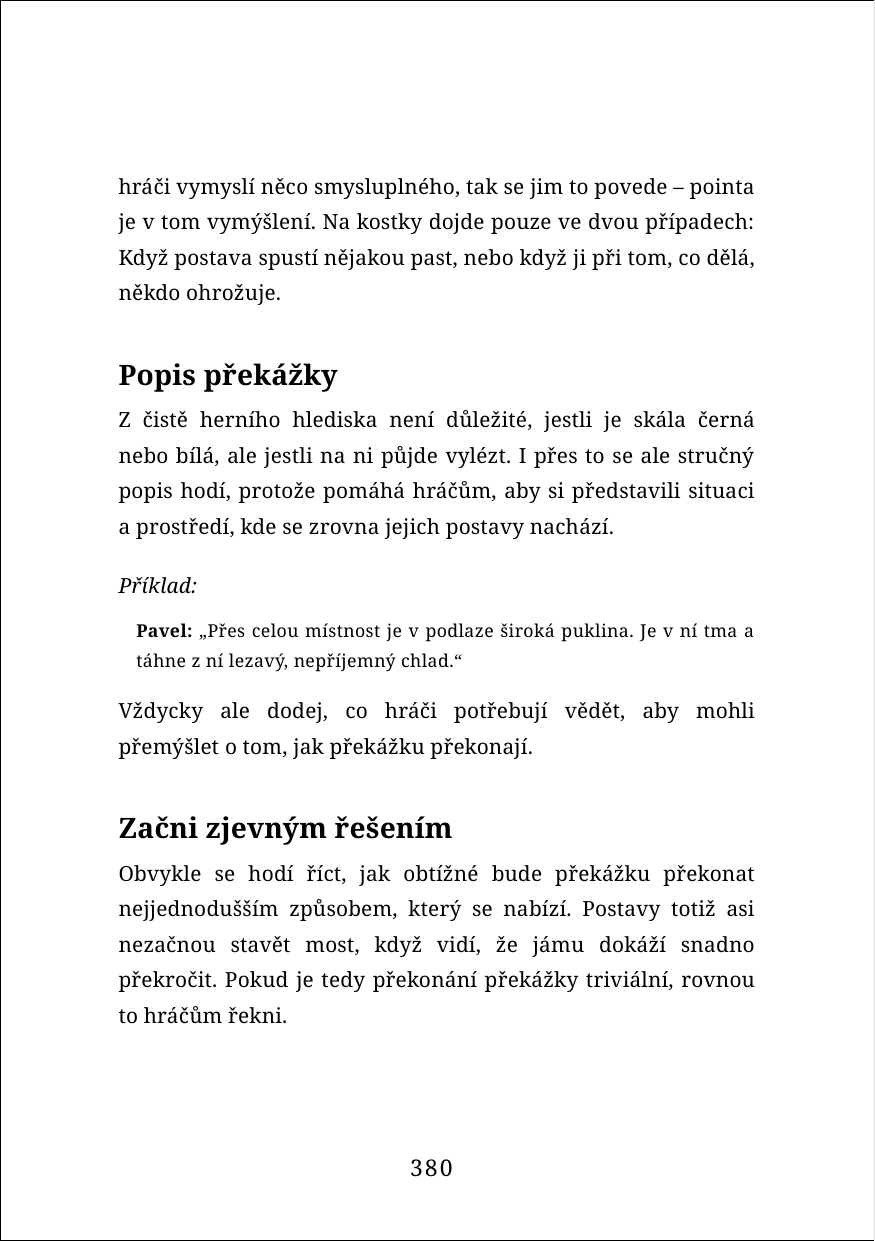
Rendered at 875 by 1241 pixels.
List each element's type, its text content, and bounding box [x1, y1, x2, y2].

text Pavel: „Přes celou místnost je v podlaze široká puklina. Je v ní tma a táhne z ní lezavý, nepříjemný chlad.“ [136, 618, 756, 673]
subtitle Popis překážky [118, 355, 756, 393]
text Příklad: [118, 571, 756, 599]
text Z čistě herního hlediska není důležité, jestli je skála černá nebo bílá, ale jestli na ni půjde vylézt. I přes to se ale stručný popis hodí, protože pomáhá hráčům, aby si představili situaci a prostředí, kde se zrovna jejich postavy nachází. [118, 405, 756, 540]
subtitle Začni zjevným řešením [118, 809, 756, 847]
text hráči vymyslí něco smysluplného, tak se jim to povede – pointa je v tom vymýšlení. Na kostky dojde pouze ve dvou případech: Když postava spustí nějakou past, nebo když ji při tom, co dělá, někdo ohrožuje. [118, 172, 756, 307]
text Vždycky ale dodej, co hráči potřebují vědět, aby mohli přemýšlet o tom, jak překážku překonají. [118, 696, 756, 760]
text Obvykle se hodí říct, jak obtížné bude překážku překonat nejjednodušším způsobem, který se nabízí. Postavy totiž asi nezačnou stavět most, když vidí, že jámu dokáží snadno překročit. Pokud je tedy překonání překážky triviální, rovnou to hráčům řekni. [118, 859, 756, 1029]
